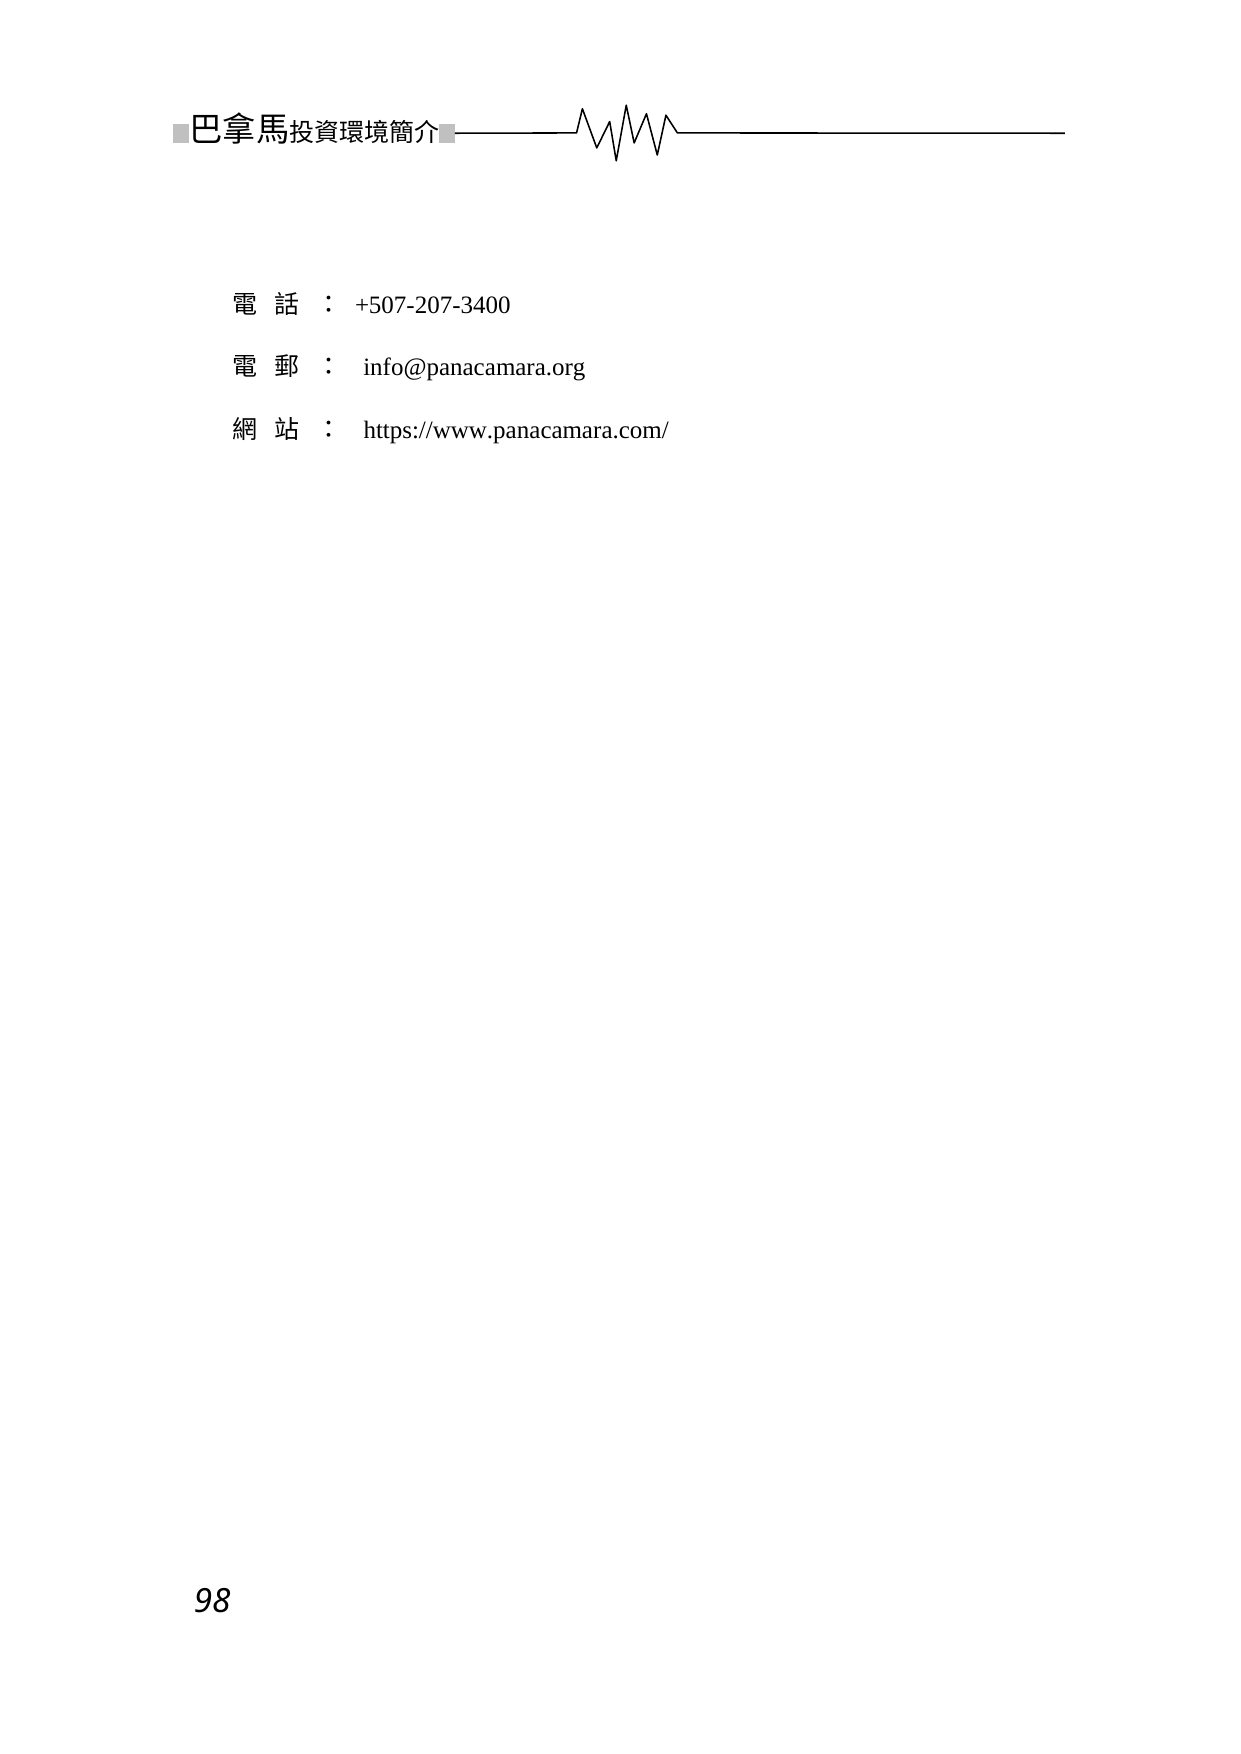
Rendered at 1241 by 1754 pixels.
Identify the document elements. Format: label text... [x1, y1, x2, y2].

text 電話：+507-207-3400 [207, 250, 1058, 313]
text 網站：https://www.panacamara.com/ [207, 375, 1058, 438]
text 電郵：info@panacamara.org [207, 313, 1058, 375]
